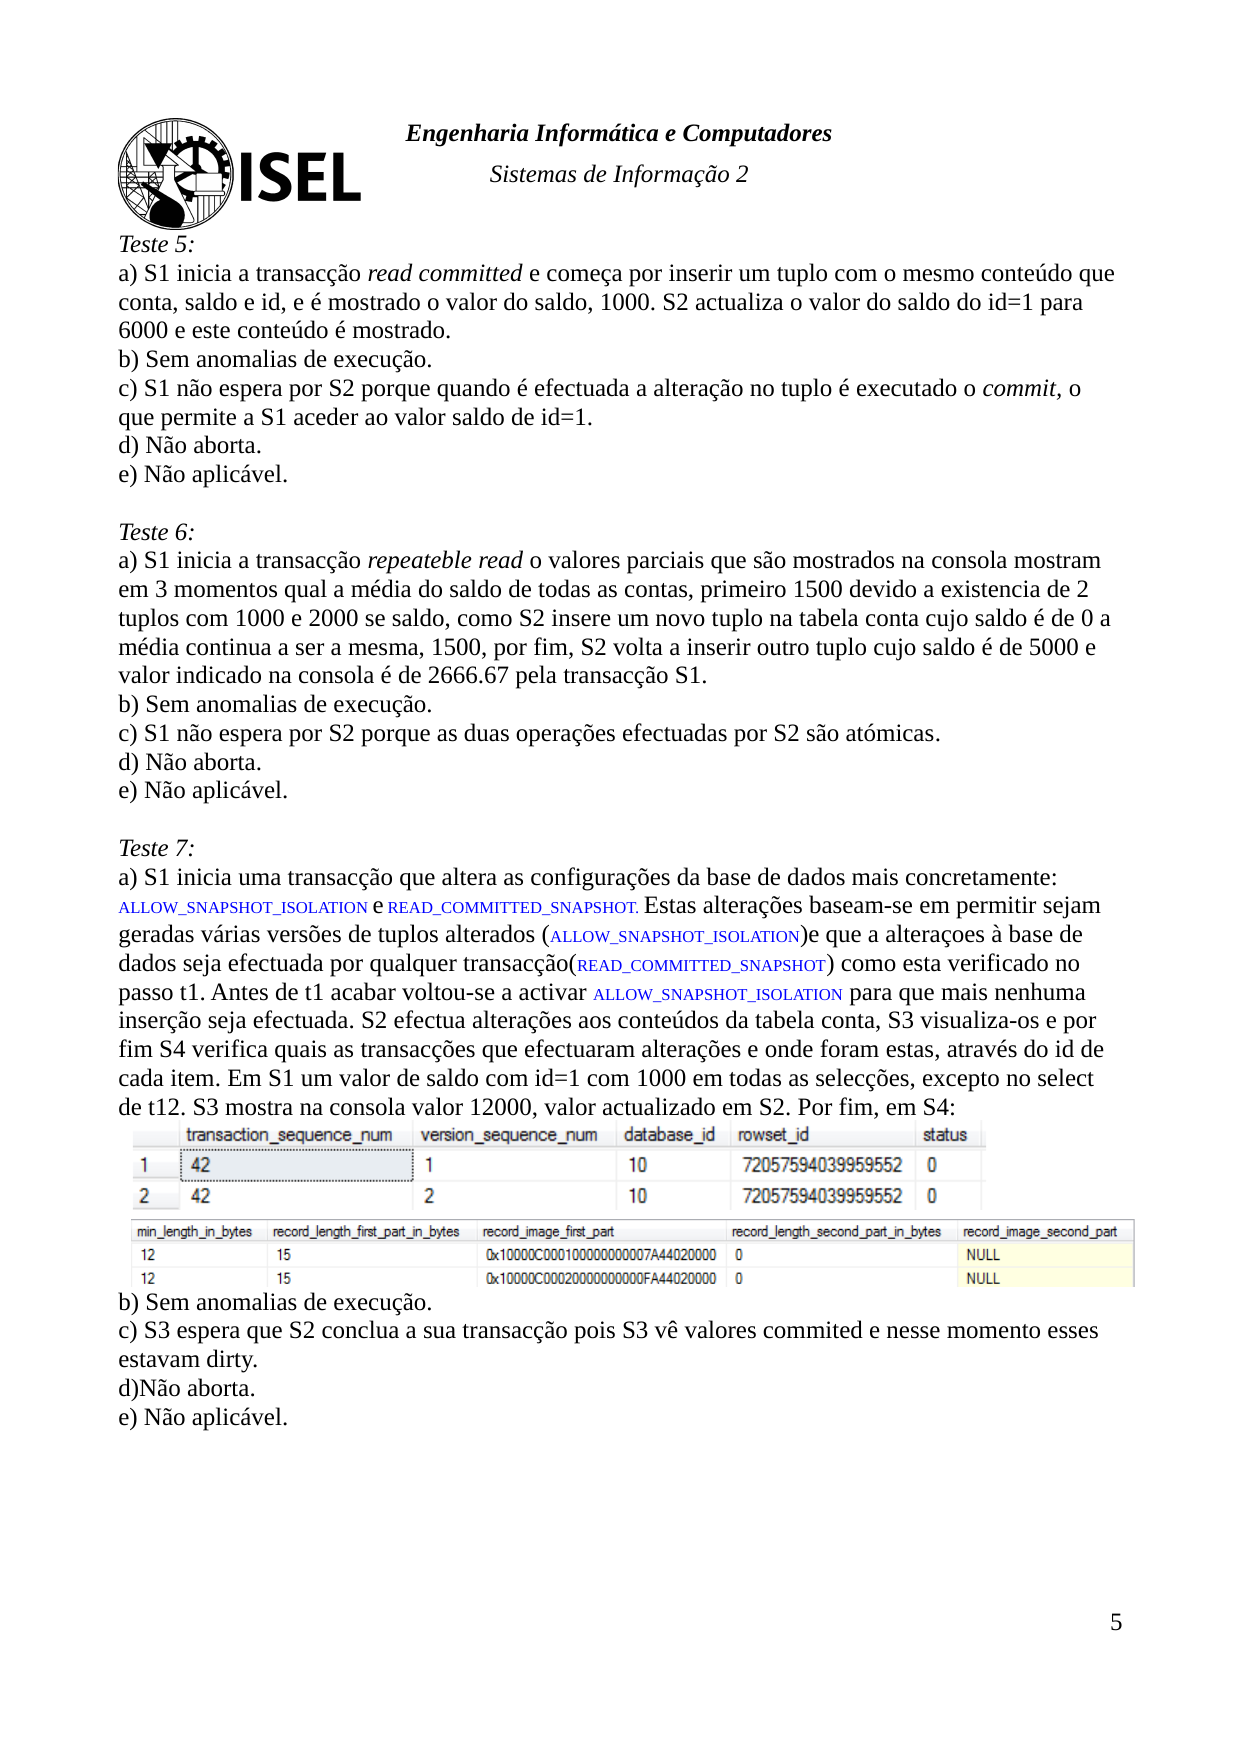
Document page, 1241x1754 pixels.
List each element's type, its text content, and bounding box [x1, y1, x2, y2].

text e) Não aplicável. [118, 776, 1122, 804]
text c) S3 espera que S2 conclua a sua transacção pois S3 vê valores commited e nesse momento esses estavam dirty. [118, 1315, 1122, 1373]
text d)Não aborta. [118, 1373, 1122, 1402]
text Teste 5: [118, 218, 1122, 258]
picture [117, 118, 365, 230]
text c) S1 não espera por S2 porque quando é efectuada a alteração no tuplo é executado o commit, o que permite a S1 aceder ao valor saldo de id=1. [118, 373, 1122, 431]
text a) S1 inicia a transacção repeateble read o valores parciais que são mostrados na consola mostram em 3 momentos qual a média do saldo de todas as contas, primeiro 1500 devido a existencia de 2 tuplos com 1000 e 2000 se saldo, como S2 insere um novo tuplo na tabela conta cujo saldo é de 0 a média continua a ser a mesma, 1500, por fim, S2 volta a inserir outro tuplo cujo saldo é de 5000 e valor indicado na consola é de 2666.67 pela transacção S1. [118, 546, 1122, 689]
text Teste 7: [118, 833, 1122, 862]
text d) Não aborta. [118, 747, 1122, 776]
text Teste 6: [118, 517, 1122, 546]
text c) S1 não espera por S2 porque as duas operações efectuadas por S2 são atómicas. [118, 718, 1122, 747]
text e) Não aplicável. [118, 459, 1122, 488]
text a) S1 inicia a transacção read committed e começa por inserir um tuplo com o mesmo conteúdo que conta, saldo e id, e é mostrado o valor do saldo, 1000. S2 actualiza o valor do saldo do id=1 para 6000 e este conteúdo é mostrado. [118, 258, 1122, 344]
text b) Sem anomalias de execução. [118, 689, 1122, 718]
text b) Sem anomalias de execução. [118, 1121, 1122, 1315]
text a) S1 inicia uma transacção que altera as configurações da base de dados mais concretamente: ALLOW_SNAPSHOT_ISOLATION e READ_COMMITTED_SNAPSHOT. Estas alterações baseam-se em permitir sejam geradas várias versões de tuplos alterados (ALLOW_SNAPSHOT_ISOLATION)e que a alteraçoes à base de dados seja efectuada por qualquer transacção(READ_COMMITTED_SNAPSHOT) como esta verificado no passo t1. Antes de t1 acabar voltou-se a activar ALLOW_SNAPSHOT_ISOLATION para que mais nenhuma inserção seja efectuada. S2 efectua alterações aos conteúdos da tabela conta, S3 visualiza-os e por fim S4 verifica quais as transacções que efectuaram alterações e onde foram estas, através do id de cada item. Em S1 um valor de saldo com id=1 com 1000 em todas as selecções, excepto no select de t12. S3 mostra na consola valor 12000, valor actualizado em S2. Por fim, em S4: [118, 862, 1122, 1121]
text e) Não aplicável. [118, 1402, 1122, 1430]
text b) Sem anomalias de execução. [118, 344, 1122, 373]
text d) Não aborta. [118, 431, 1122, 459]
